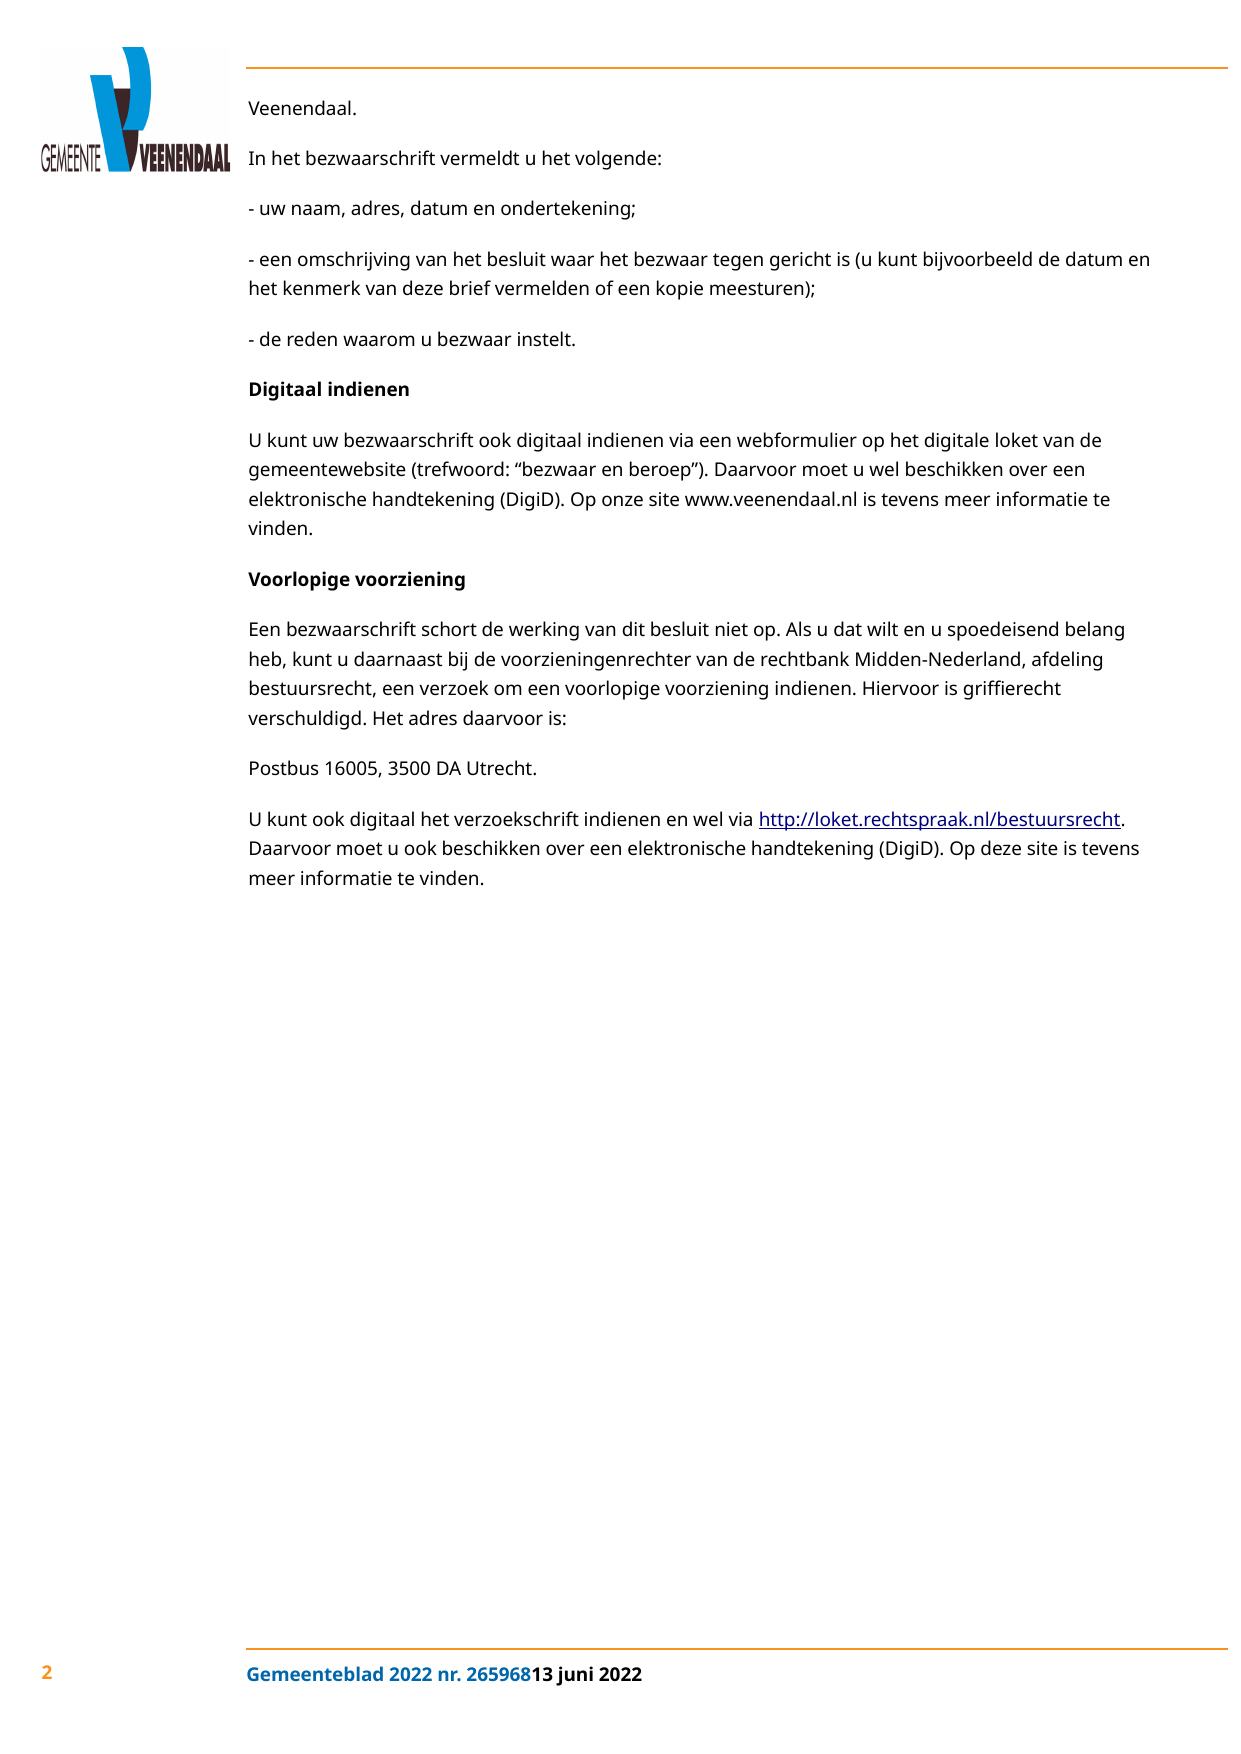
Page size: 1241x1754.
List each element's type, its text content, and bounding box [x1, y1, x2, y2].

text - een omschrijving van het besluit waar het bezwaar tegen gericht is (u kunt bijvoorbeeld de datum en het kenmerk van deze brief vermelden of een kopie meesturen); [248, 246, 1152, 301]
text - uw naam, adres, datum en ondertekening; [248, 196, 1152, 221]
text Digitaal indienen [248, 376, 1152, 402]
text Postbus 16005, 3500 DA Utrecht. [248, 756, 1152, 781]
text Voorlopige voorziening [248, 566, 1152, 592]
text Veenendaal. [248, 95, 1152, 121]
text U kunt ook digitaal het verzoekschrift indienen en wel via http://loket.rechtspraak.nl/bestuursrecht. Daarvoor moet u ook beschikken over een elektronische handtekening (DigiD). Op deze site is tevens meer informatie te vinden. [248, 806, 1152, 891]
picture [41, 47, 130, 172]
text - de reden waarom u bezwaar instelt. [248, 326, 1152, 352]
picture [123, 47, 231, 172]
text Een bezwaarschrift schort de werking van dit besluit niet op. Als u dat wilt en u spoedeisend belang heb, kunt u daarnaast bij de voorzieningenrechter van de rechtbank Midden-Nederland, afdeling bestuursrecht, een verzoek om een voorlopige voorziening indienen. Hiervoor is griffierecht verschuldigd. Het adres daarvoor is: [248, 616, 1152, 731]
text U kunt uw bezwaarschrift ook digitaal indienen via een webformulier op het digitale loket van de gemeentewebsite (trefwoord: “bezwaar en beroep”). Daarvoor moet u wel beschikken over een elektronische handtekening (DigiD). Op onze site www.veenendaal.nl is tevens meer informatie te vinden. [248, 427, 1152, 541]
text In het bezwaarschrift vermeldt u het volgende: [248, 145, 1152, 171]
